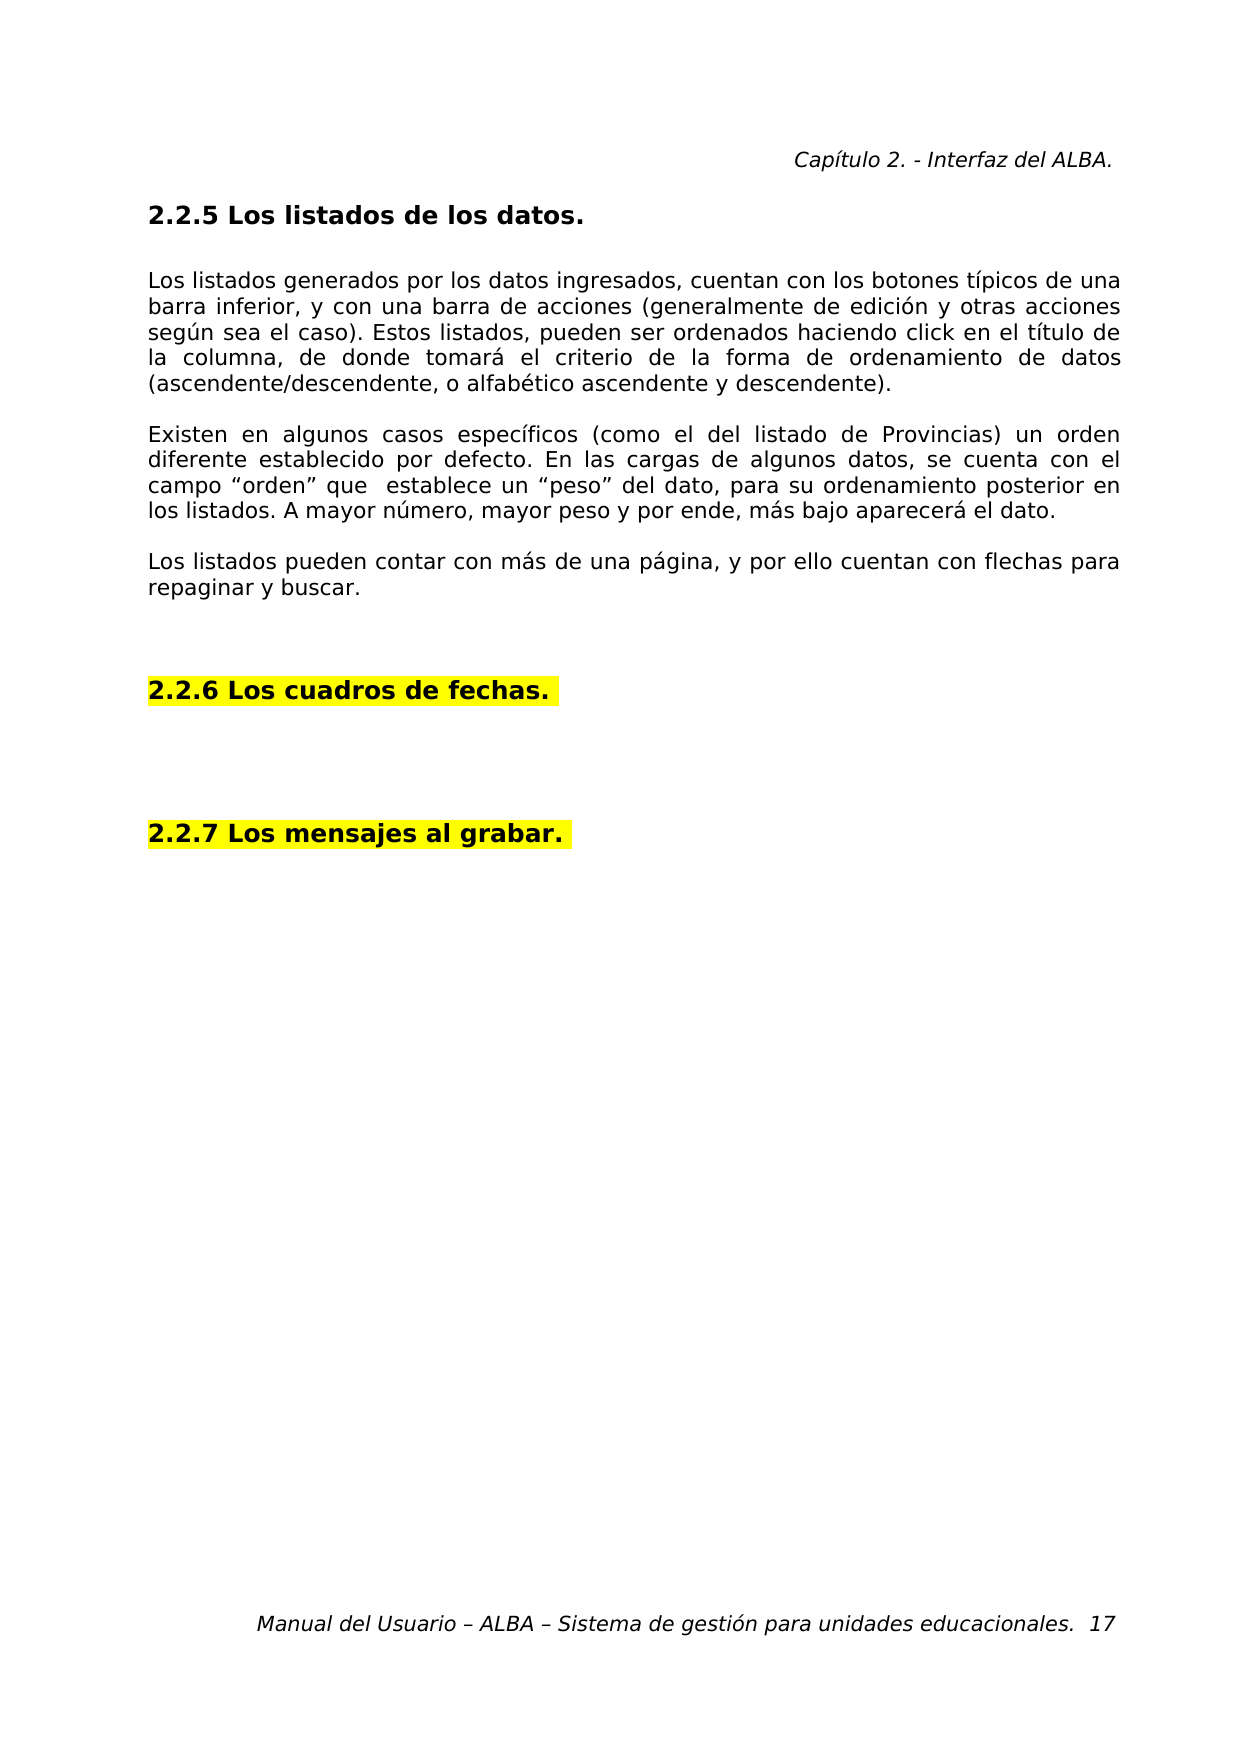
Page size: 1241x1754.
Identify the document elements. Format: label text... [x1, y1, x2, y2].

subtitle 2.2.5 Los listados de los datos. [148, 201, 1122, 231]
subtitle 2.2.7 Los mensajes al grabar. [148, 819, 1122, 849]
text Los listados pueden contar con más de una página, y por ello cuentan con flechas para repaginar y buscar. [148, 549, 1122, 600]
text Existen en algunos casos específicos (como el del listado de Provincias) un orden diferente establecido por defecto. En las cargas de algunos datos, se cuenta con el campo “orden” que establece un “peso” del dato, para su ordenamiento posterior en los listados. A mayor número, mayor peso y por ende, más bajo aparecerá el dato. [148, 422, 1122, 524]
text Los listados generados por los datos ingresados, cuentan con los botones típicos de una barra inferior, y con una barra de acciones (generalmente de edición y otras acciones según sea el caso). Estos listados, pueden ser ordenados haciendo click en el título de la columna, de donde tomará el criterio de la forma de ordenamiento de datos (ascendente/descendente, o alfabético ascendente y descendente). [148, 268, 1122, 396]
subtitle 2.2.6 Los cuadros de fechas. [148, 676, 1122, 706]
